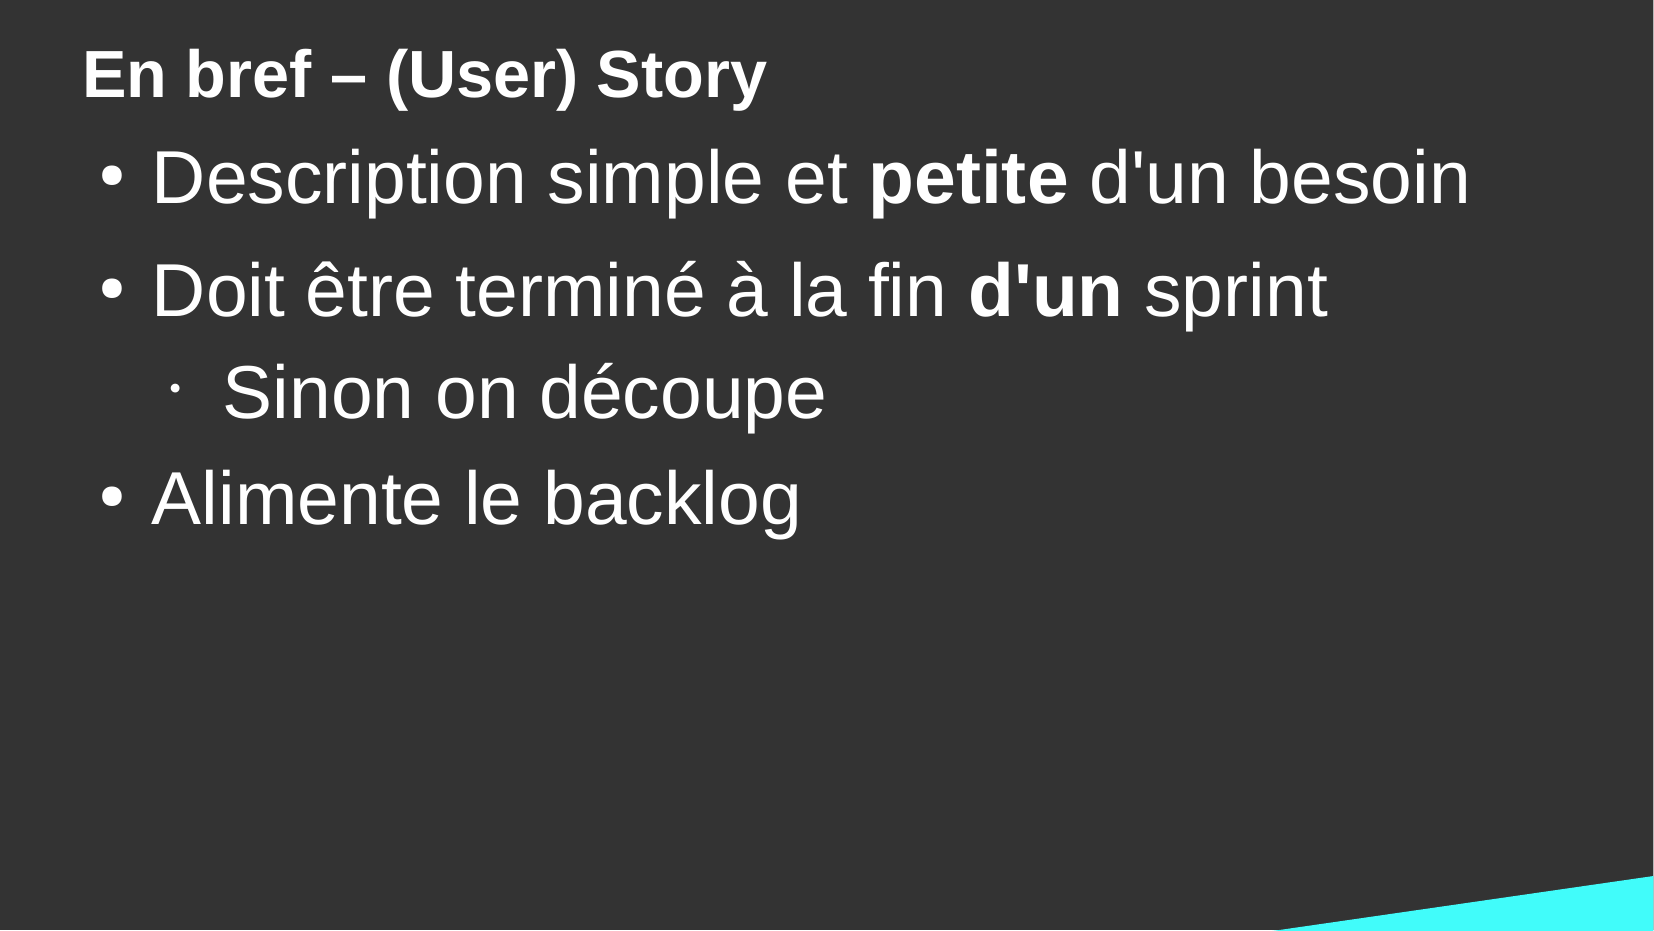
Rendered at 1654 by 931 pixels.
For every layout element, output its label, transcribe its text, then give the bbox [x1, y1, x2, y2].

list Description simple et petite d'un besoin Doit être terminé à la fin d'un sprint Sinon on découpe Alimente le backlog [80, 135, 1620, 777]
text_box [1272, 875, 1654, 931]
title En bref – (User) Story [82, 37, 1571, 122]
